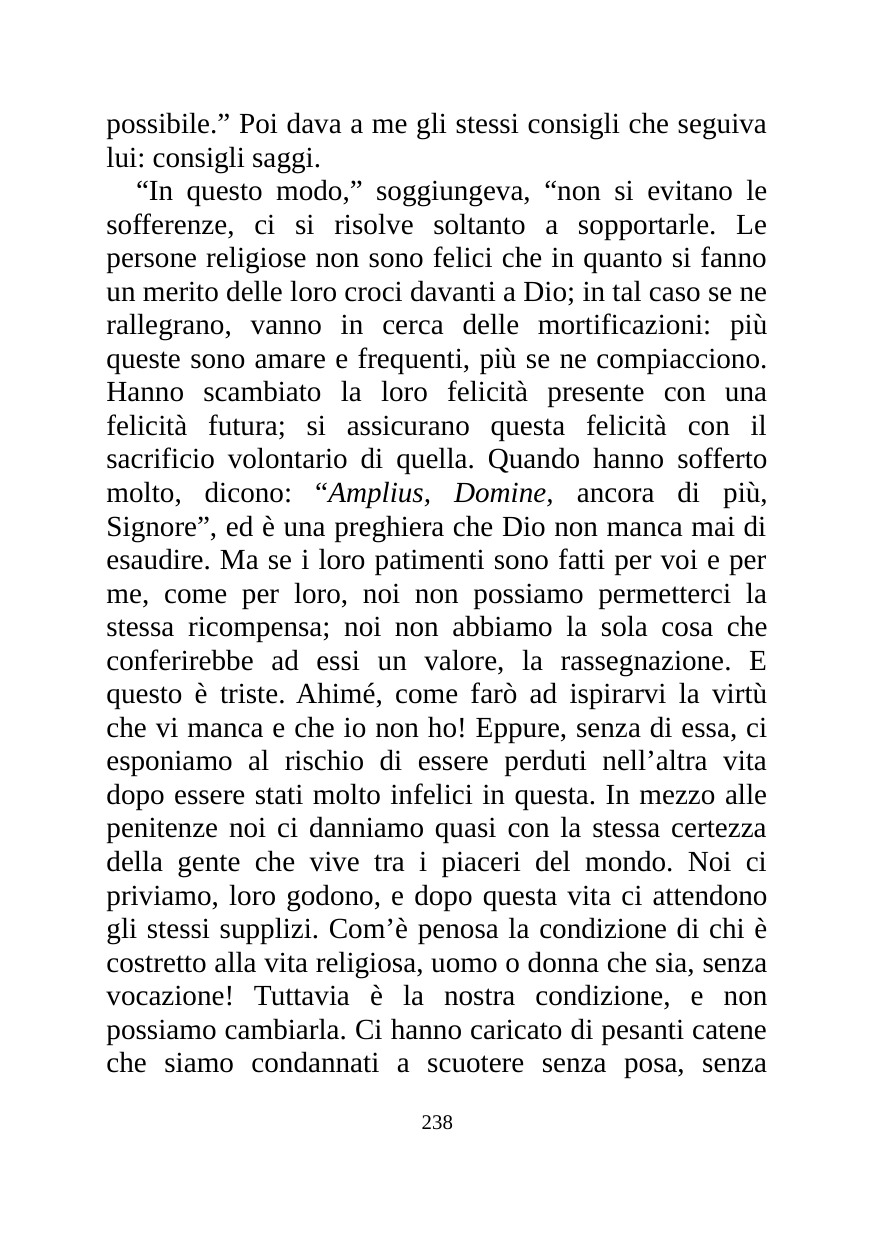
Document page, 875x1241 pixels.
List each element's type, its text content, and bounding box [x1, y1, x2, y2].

text possibile.” Poi dava a me gli stessi consigli che seguiva lui: consigli saggi. [106, 106, 768, 173]
text “In questo modo,” soggiungeva, “non si evitano le sofferenze, ci si risolve soltanto a sopportarle. Le persone religiose non sono felici che in quanto si fanno un merito delle loro croci davanti a Dio; in tal caso se ne rallegrano, vanno in cerca delle mortificazioni: più queste sono amare e frequenti, più se ne compiacciono. Hanno scambiato la loro felicità presente con una felicità futura; si assicurano questa felicità con il sacrificio volontario di quella. Quando hanno sofferto molto, dicono: “Amplius, Domine, ancora di più, Signore”, ed è una preghiera che Dio non manca mai di esaudire. Ma se i loro patimenti sono fatti per voi e per me, come per loro, noi non possiamo permetterci la stessa ricompensa; noi non abbiamo la sola cosa che conferirebbe ad essi un valore, la rassegnazione. E questo è triste. Ahimé, come farò ad ispirarvi la virtù che vi manca e che io non ho! Eppure, senza di essa, ci esponiamo al rischio di essere perduti nell’altra vita dopo essere stati molto infelici in questa. In mezzo alle penitenze noi ci danniamo quasi con la stessa certezza della gente che vive tra i piaceri del mondo. Noi ci priviamo, loro godono, e dopo questa vita ci attendono gli stessi supplizi. Com’è penosa la condizione di chi è costretto alla vita religiosa, uomo o donna che sia, senza vocazione! Tuttavia è la nostra condizione, e non possiamo cambiarla. Ci hanno caricato di pesanti catene che siamo condannati a scuotere senza posa, senza [106, 173, 768, 1079]
